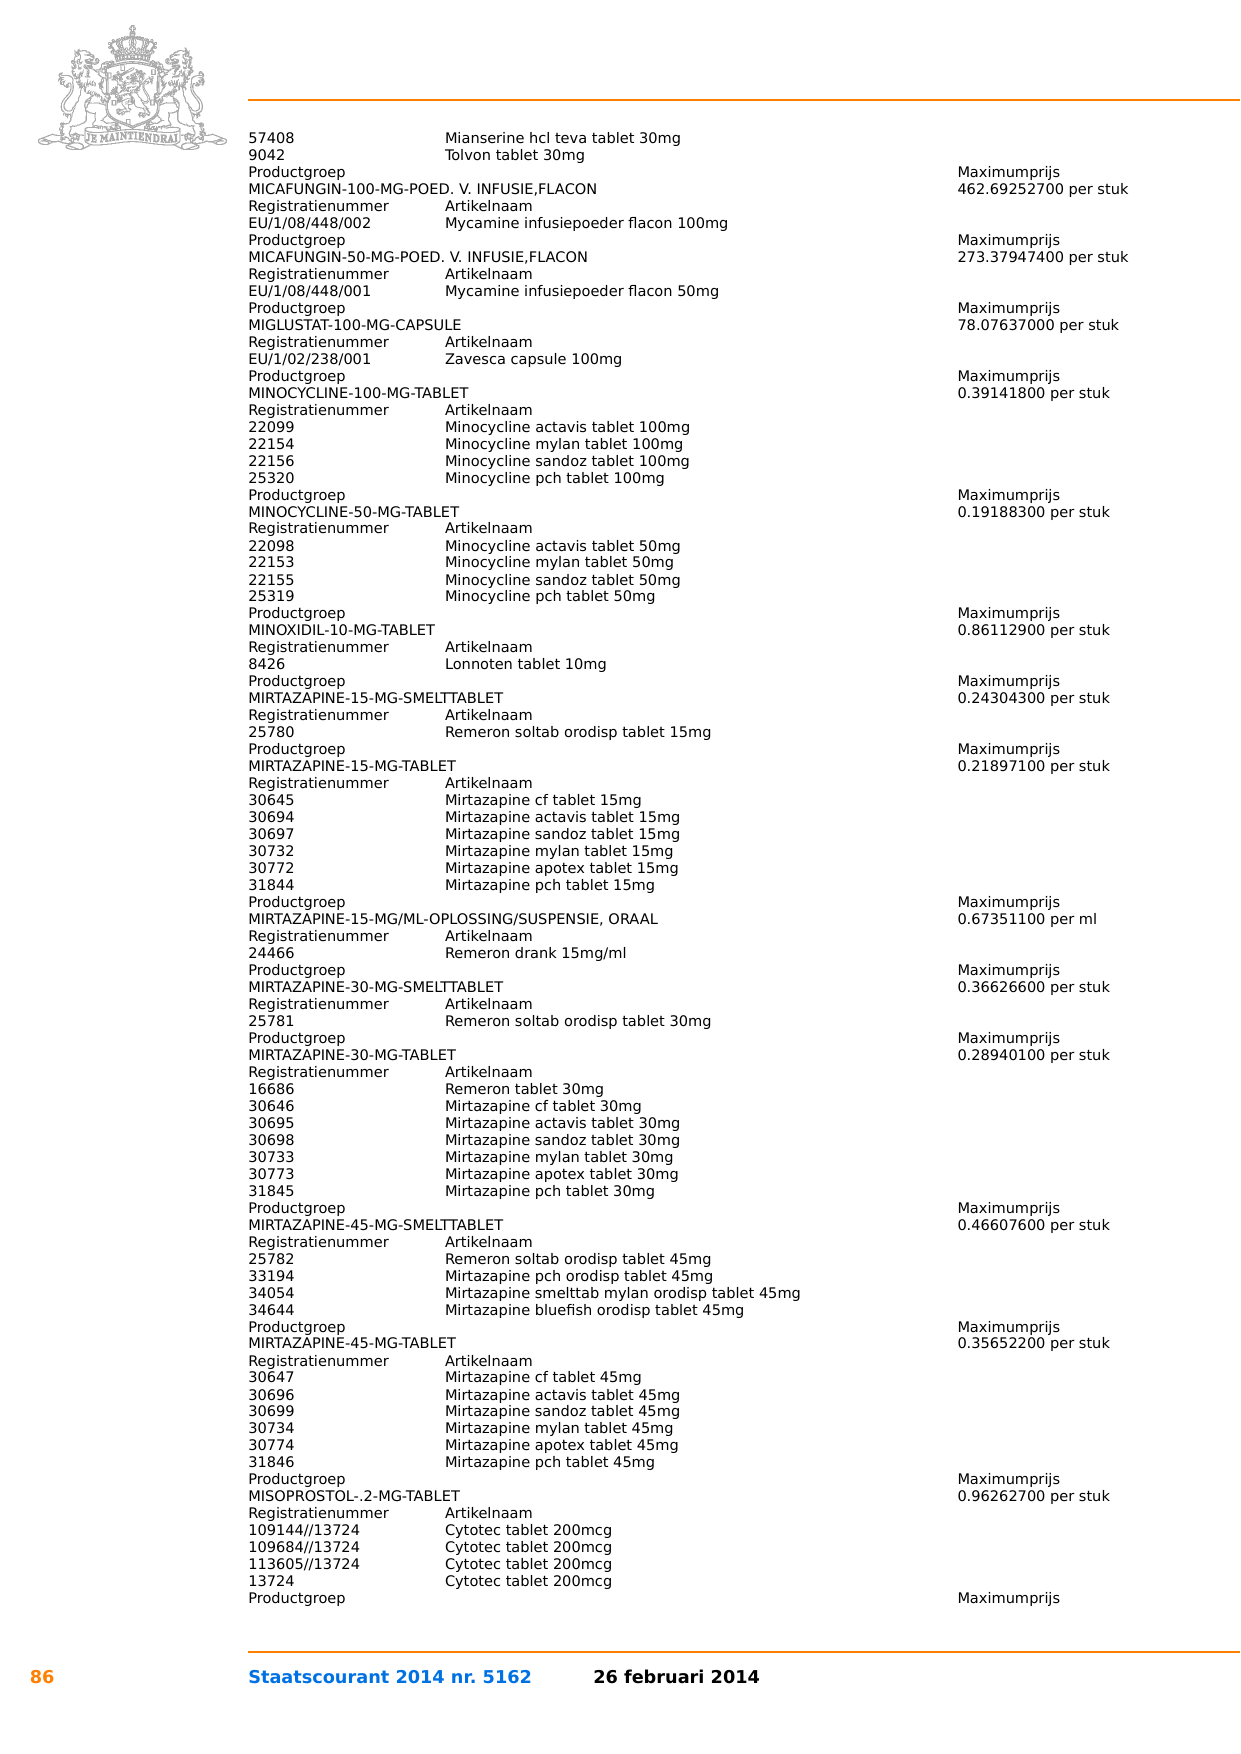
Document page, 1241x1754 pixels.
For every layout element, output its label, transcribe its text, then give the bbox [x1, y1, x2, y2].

table_cell Mianserine hcl teva tablet 30mg [439, 130, 951, 147]
table_cell [439, 1200, 951, 1217]
table_cell Registratienummer [248, 402, 439, 418]
table_cell MINOXIDIL-10-MG-TABLET [248, 622, 951, 639]
table_cell MINOCYCLINE-100-MG-TABLET [248, 385, 951, 402]
table_cell 22099 [248, 419, 439, 436]
table_cell [439, 1030, 951, 1047]
table_cell Remeron tablet 30mg [439, 1081, 951, 1098]
table_cell Minocycline sandoz tablet 100mg [439, 453, 951, 469]
table_cell Mirtazapine pch tablet 45mg [439, 1454, 951, 1471]
table_cell Registratienummer [248, 1234, 439, 1251]
table_cell Artikelnaam [439, 996, 951, 1013]
table_cell 24466 [248, 945, 439, 962]
table_cell Registratienummer [248, 639, 439, 656]
table_cell [951, 792, 1163, 809]
table_cell 8426 [248, 656, 439, 673]
table_cell 78.07637000 per stuk [951, 317, 1163, 334]
table_cell Productgroep [248, 486, 439, 503]
table_cell Productgroep [248, 605, 439, 622]
table_cell Artikelnaam [439, 1505, 951, 1522]
table_cell [951, 402, 1163, 418]
table_cell 30697 [248, 826, 439, 843]
table_cell Mirtazapine mylan tablet 45mg [439, 1420, 951, 1437]
table_cell [951, 1081, 1163, 1098]
table_cell 0.96262700 per stuk [951, 1488, 1163, 1505]
table_cell Minocycline actavis tablet 50mg [439, 538, 951, 554]
table_cell 34054 [248, 1285, 439, 1301]
table_cell Maximumprijs [951, 605, 1163, 622]
table_cell 31845 [248, 1183, 439, 1199]
table_cell EU/1/02/238/001 [248, 351, 439, 368]
table_cell Registratienummer [248, 266, 439, 283]
table_cell 0.35652200 per stuk [951, 1335, 1163, 1352]
table_cell [951, 775, 1163, 792]
table_cell [951, 1505, 1163, 1522]
table_cell [951, 1013, 1163, 1030]
table_cell 25319 [248, 588, 439, 605]
table_cell Mirtazapine apotex tablet 30mg [439, 1166, 951, 1183]
table_cell [439, 486, 951, 503]
table_cell 25782 [248, 1251, 439, 1267]
table_cell 30698 [248, 1132, 439, 1149]
table_cell [951, 724, 1163, 741]
table_cell Mirtazapine sandoz tablet 15mg [439, 826, 951, 843]
table_cell [439, 368, 951, 384]
table_cell Productgroep [248, 1030, 439, 1047]
table_cell 30772 [248, 860, 439, 877]
table_cell Mirtazapine mylan tablet 15mg [439, 843, 951, 860]
table_cell Registratienummer [248, 1353, 439, 1369]
table_cell Lonnoten tablet 10mg [439, 656, 951, 673]
table_cell Mirtazapine actavis tablet 15mg [439, 809, 951, 826]
table_cell Mycamine infusiepoeder flacon 100mg [439, 215, 951, 232]
table_cell [951, 1386, 1163, 1403]
table_cell 109684//13724 [248, 1539, 439, 1556]
table_cell [951, 877, 1163, 894]
table_cell [951, 1573, 1163, 1590]
table_cell Registratienummer [248, 996, 439, 1013]
table_cell Cytotec tablet 200mcg [439, 1556, 951, 1573]
table_cell MIRTAZAPINE-15-MG-SMELTTABLET [248, 690, 951, 707]
table_cell Mirtazapine cf tablet 30mg [439, 1098, 951, 1115]
table_cell MIRTAZAPINE-30-MG-SMELTTABLET [248, 979, 951, 996]
table_cell 25320 [248, 470, 439, 486]
table_cell Productgroep [248, 300, 439, 317]
table_cell 0.21897100 per stuk [951, 758, 1163, 775]
table_cell 30645 [248, 792, 439, 809]
table_cell [951, 147, 1163, 164]
table_cell Artikelnaam [439, 775, 951, 792]
table_cell 0.86112900 per stuk [951, 622, 1163, 639]
table_cell Maximumprijs [951, 1590, 1163, 1607]
table_cell 30699 [248, 1403, 439, 1420]
table_cell [951, 266, 1163, 283]
table_cell [439, 673, 951, 690]
table_cell 25780 [248, 724, 439, 741]
table_cell [951, 1454, 1163, 1471]
table_cell [951, 1285, 1163, 1301]
table_cell [951, 1149, 1163, 1166]
table_cell [439, 894, 951, 911]
table_cell 30773 [248, 1166, 439, 1183]
table_cell [951, 419, 1163, 436]
table_cell Maximumprijs [951, 741, 1163, 758]
table_cell [951, 351, 1163, 368]
table_cell 34644 [248, 1301, 439, 1318]
table_cell Artikelnaam [439, 1353, 951, 1369]
table_cell Registratienummer [248, 707, 439, 724]
table_cell 30646 [248, 1098, 439, 1115]
table_cell 30695 [248, 1115, 439, 1132]
table_cell Mirtazapine actavis tablet 30mg [439, 1115, 951, 1132]
table_cell 30732 [248, 843, 439, 860]
table_cell Mirtazapine apotex tablet 15mg [439, 860, 951, 877]
table_cell Maximumprijs [951, 673, 1163, 690]
table_cell Artikelnaam [439, 928, 951, 945]
table_cell [951, 1098, 1163, 1115]
table_cell [951, 1064, 1163, 1081]
table_cell MISOPROSTOL-.2-MG-TABLET [248, 1488, 951, 1505]
table_cell 273.37947400 per stuk [951, 249, 1163, 266]
table_cell MIRTAZAPINE-45-MG-SMELTTABLET [248, 1217, 951, 1233]
table_cell 16686 [248, 1081, 439, 1098]
table_cell 22153 [248, 554, 439, 571]
table_cell Productgroep [248, 962, 439, 979]
table_cell [951, 928, 1163, 945]
table_cell 31846 [248, 1454, 439, 1471]
table_cell [951, 945, 1163, 962]
table_cell Registratienummer [248, 1064, 439, 1081]
table_cell [951, 334, 1163, 351]
table_cell Mirtazapine pch tablet 30mg [439, 1183, 951, 1199]
table_cell [439, 1590, 951, 1607]
table_cell Remeron soltab orodisp tablet 15mg [439, 724, 951, 741]
table_cell 57408 [248, 130, 439, 147]
table_cell Mirtazapine cf tablet 45mg [439, 1369, 951, 1386]
table_cell [951, 860, 1163, 877]
table_cell 0.46607600 per stuk [951, 1217, 1163, 1233]
table_cell Maximumprijs [951, 894, 1163, 911]
table_cell Minocycline sandoz tablet 50mg [439, 571, 951, 588]
table_cell [951, 215, 1163, 232]
table_cell MICAFUNGIN-50-MG-POED. V. INFUSIE,FLACON [248, 249, 951, 266]
table_cell Mirtazapine mylan tablet 30mg [439, 1149, 951, 1166]
table_cell Mirtazapine apotex tablet 45mg [439, 1437, 951, 1454]
table_cell [951, 1251, 1163, 1267]
table_cell [439, 232, 951, 249]
table_cell [439, 300, 951, 317]
table_cell [951, 1420, 1163, 1437]
table_cell Maximumprijs [951, 1030, 1163, 1047]
table_cell Mirtazapine smelttab mylan orodisp tablet 45mg [439, 1285, 951, 1301]
table_cell Productgroep [248, 673, 439, 690]
table_cell Tolvon tablet 30mg [439, 147, 951, 164]
table_cell Maximumprijs [951, 368, 1163, 384]
table_cell Artikelnaam [439, 1234, 951, 1251]
table_cell Productgroep [248, 1590, 439, 1607]
table_cell 22156 [248, 453, 439, 469]
table_cell [439, 1471, 951, 1488]
table_cell 25781 [248, 1013, 439, 1030]
table_cell Maximumprijs [951, 486, 1163, 503]
table_cell [951, 1369, 1163, 1386]
table_cell Minocycline pch tablet 100mg [439, 470, 951, 486]
table_cell 22098 [248, 538, 439, 554]
table_cell Maximumprijs [951, 232, 1163, 249]
table_cell Maximumprijs [951, 1471, 1163, 1488]
table_cell 30734 [248, 1420, 439, 1437]
table_cell Mirtazapine bluefish orodisp tablet 45mg [439, 1301, 951, 1318]
table_cell 31844 [248, 877, 439, 894]
table_cell Registratienummer [248, 520, 439, 537]
table_cell Maximumprijs [951, 1200, 1163, 1217]
table_cell Artikelnaam [439, 520, 951, 537]
table_cell Mirtazapine sandoz tablet 30mg [439, 1132, 951, 1149]
table_cell 0.24304300 per stuk [951, 690, 1163, 707]
table_cell Artikelnaam [439, 707, 951, 724]
table_cell [951, 571, 1163, 588]
table_cell Minocycline mylan tablet 100mg [439, 436, 951, 452]
table_cell Remeron soltab orodisp tablet 45mg [439, 1251, 951, 1267]
table_cell 462.69252700 per stuk [951, 181, 1163, 198]
table_cell [951, 1234, 1163, 1251]
table_cell Artikelnaam [439, 1064, 951, 1081]
table_cell [951, 1353, 1163, 1369]
table_cell [951, 1301, 1163, 1318]
table_cell [951, 1556, 1163, 1573]
table_cell [951, 1268, 1163, 1284]
table_cell MIGLUSTAT-100-MG-CAPSULE [248, 317, 951, 334]
table_cell Registratienummer [248, 1505, 439, 1522]
table_cell [951, 470, 1163, 486]
table_cell Cytotec tablet 200mcg [439, 1522, 951, 1539]
table_cell Maximumprijs [951, 300, 1163, 317]
picture [38, 25, 227, 150]
table_cell [951, 843, 1163, 860]
table_cell [439, 164, 951, 181]
table_cell [951, 639, 1163, 656]
table_cell 9042 [248, 147, 439, 164]
table_cell [951, 1166, 1163, 1183]
table_cell Cytotec tablet 200mcg [439, 1573, 951, 1590]
table_cell [951, 130, 1163, 147]
table_cell Mirtazapine cf tablet 15mg [439, 792, 951, 809]
table_cell EU/1/08/448/001 [248, 283, 439, 300]
table_cell Mycamine infusiepoeder flacon 50mg [439, 283, 951, 300]
table_cell Registratienummer [248, 334, 439, 351]
table_cell [951, 554, 1163, 571]
table_cell Remeron drank 15mg/ml [439, 945, 951, 962]
table_cell 109144//13724 [248, 1522, 439, 1539]
table_cell MIRTAZAPINE-30-MG-TABLET [248, 1047, 951, 1064]
table_cell 113605//13724 [248, 1556, 439, 1573]
table_cell [951, 656, 1163, 673]
table_cell 0.19188300 per stuk [951, 504, 1163, 520]
table_cell Artikelnaam [439, 266, 951, 283]
table_cell [951, 996, 1163, 1013]
table_cell Maximumprijs [951, 164, 1163, 181]
table_cell [951, 1115, 1163, 1132]
table_cell Maximumprijs [951, 1319, 1163, 1335]
table_cell 0.28940100 per stuk [951, 1047, 1163, 1064]
table_cell 30774 [248, 1437, 439, 1454]
table_cell 22155 [248, 571, 439, 588]
table_cell Artikelnaam [439, 334, 951, 351]
table_cell 22154 [248, 436, 439, 452]
table_cell Productgroep [248, 741, 439, 758]
table_cell [951, 520, 1163, 537]
table_cell Registratienummer [248, 775, 439, 792]
table_cell Artikelnaam [439, 639, 951, 656]
table_cell MINOCYCLINE-50-MG-TABLET [248, 504, 951, 520]
table_cell Mirtazapine actavis tablet 45mg [439, 1386, 951, 1403]
table_cell [951, 707, 1163, 724]
table_cell [951, 809, 1163, 826]
table_cell MIRTAZAPINE-15-MG-TABLET [248, 758, 951, 775]
table_cell [439, 605, 951, 622]
table_cell Mirtazapine pch tablet 15mg [439, 877, 951, 894]
table_cell Zavesca capsule 100mg [439, 351, 951, 368]
table_cell 30694 [248, 809, 439, 826]
table_cell Productgroep [248, 1471, 439, 1488]
table_cell Productgroep [248, 1200, 439, 1217]
table_cell MICAFUNGIN-100-MG-POED. V. INFUSIE,FLACON [248, 181, 951, 198]
table_cell [951, 1403, 1163, 1420]
table_cell [439, 962, 951, 979]
table_cell [951, 826, 1163, 843]
table_cell Registratienummer [248, 928, 439, 945]
table_cell [951, 1522, 1163, 1539]
table_cell [951, 538, 1163, 554]
table_cell [951, 283, 1163, 300]
table_cell [951, 1539, 1163, 1556]
table_cell Productgroep [248, 368, 439, 384]
table_cell Mirtazapine sandoz tablet 45mg [439, 1403, 951, 1420]
table_cell 0.36626600 per stuk [951, 979, 1163, 996]
table_cell Artikelnaam [439, 198, 951, 215]
table_cell Productgroep [248, 894, 439, 911]
table_cell 13724 [248, 1573, 439, 1590]
table_cell MIRTAZAPINE-15-MG/ML-OPLOSSING/SUSPENSIE, ORAAL [248, 911, 951, 928]
table_cell Mirtazapine pch orodisp tablet 45mg [439, 1268, 951, 1284]
table_cell 30696 [248, 1386, 439, 1403]
table_cell [439, 1319, 951, 1335]
table_cell Artikelnaam [439, 402, 951, 418]
table_cell [951, 588, 1163, 605]
table_cell 0.39141800 per stuk [951, 385, 1163, 402]
table_cell MIRTAZAPINE-45-MG-TABLET [248, 1335, 951, 1352]
table_cell [439, 741, 951, 758]
table_cell Productgroep [248, 1319, 439, 1335]
table_cell [951, 453, 1163, 469]
table_cell EU/1/08/448/002 [248, 215, 439, 232]
table_cell 30647 [248, 1369, 439, 1386]
table_cell Minocycline actavis tablet 100mg [439, 419, 951, 436]
table_cell Minocycline pch tablet 50mg [439, 588, 951, 605]
table_cell Minocycline mylan tablet 50mg [439, 554, 951, 571]
table_cell [951, 1437, 1163, 1454]
table_cell Maximumprijs [951, 962, 1163, 979]
table_cell [951, 1183, 1163, 1199]
table_cell Productgroep [248, 232, 439, 249]
table_cell Productgroep [248, 164, 439, 181]
table_cell [951, 1132, 1163, 1149]
table_cell 33194 [248, 1268, 439, 1284]
table_cell [951, 198, 1163, 215]
table_cell [951, 436, 1163, 452]
table_cell 0.67351100 per ml [951, 911, 1163, 928]
table_cell Remeron soltab orodisp tablet 30mg [439, 1013, 951, 1030]
table_cell Cytotec tablet 200mcg [439, 1539, 951, 1556]
table_cell 30733 [248, 1149, 439, 1166]
table_cell Registratienummer [248, 198, 439, 215]
